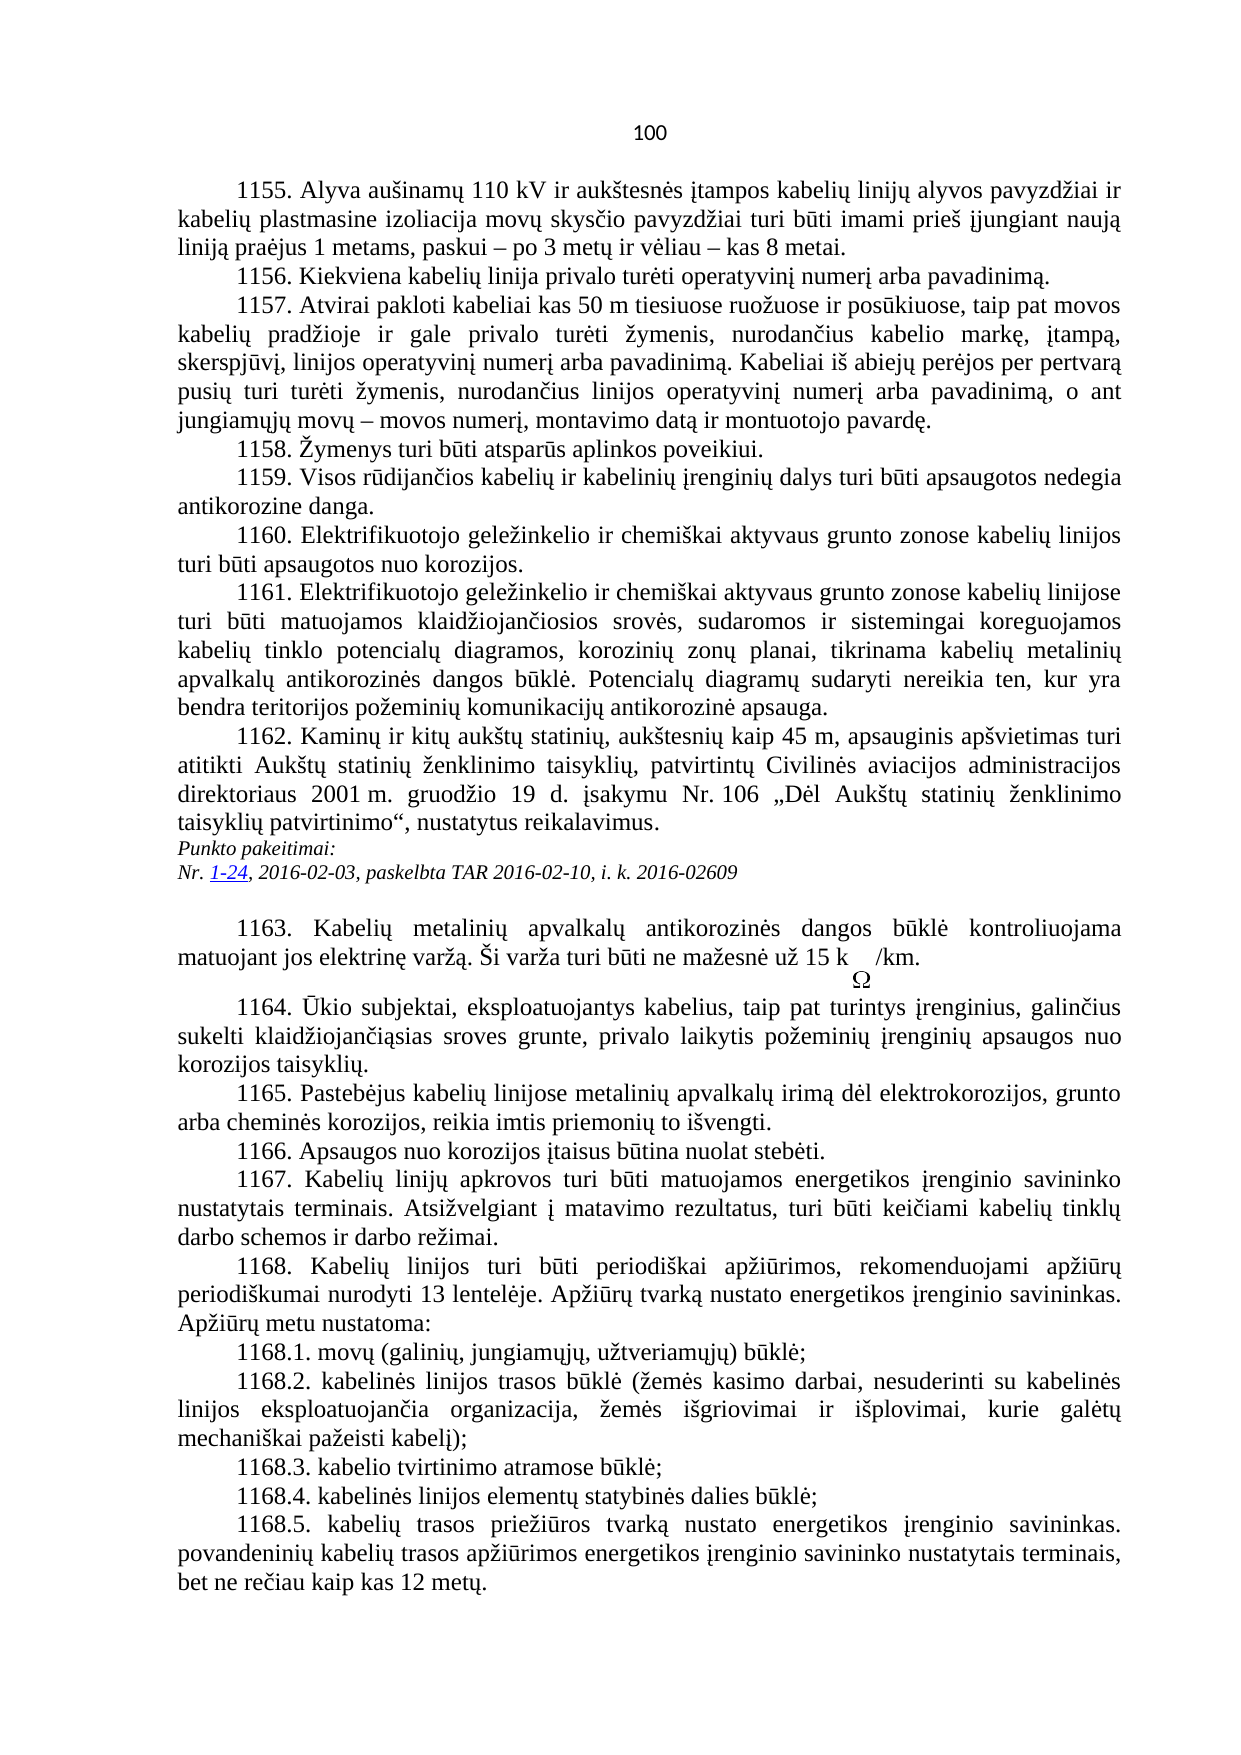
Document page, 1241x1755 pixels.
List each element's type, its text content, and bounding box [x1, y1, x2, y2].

text 1166. Apsaugos nuo korozijos įtaisus būtina nuolat stebėti. [177, 1136, 1122, 1164]
text 1156. Kiekviena kabelių linija privalo turėti operatyvinį numerį arba pavadinimą. [177, 261, 1122, 290]
text 1163. Kabelių metalinių apvalkalų antikorozinės dangos būklė kontroliuojama matuojant jos elektrinę varžą. Ši varža turi būti ne mažesnė už 15 kOMEGA/km. [177, 913, 1122, 992]
text 1167. Kabelių linijų apkrovos turi būti matuojamos energetikos įrenginio savininko nustatytais terminais. Atsižvelgiant į matavimo rezultatus, turi būti keičiami kabelių tinklų darbo schemos ir darbo režimai. [177, 1164, 1122, 1251]
text Nr. 1-24, 2016-02-03, paskelbta TAR 2016-02-10, i. k. 2016-02609 [177, 860, 1122, 884]
text 1157. Atvirai pakloti kabeliai kas 50 m tiesiuose ruožuose ir posūkiuose, taip pat movos kabelių pradžioje ir gale privalo turėti žymenis, nurodančius kabelio markę, įtampą, skerspjūvį, linijos operatyvinį numerį arba pavadinimą. Kabeliai iš abiejų perėjos per pertvarą pusių turi turėti žymenis, nurodančius linijos operatyvinį numerį arba pavadinimą, o ant jungiamųjų movų – movos numerį, montavimo datą ir montuotojo pavardę. [177, 290, 1122, 434]
text 1168.5. kabelių trasos priežiūros tvarką nustato energetikos įrenginio savininkas. povandeninių kabelių trasos apžiūrimos energetikos įrenginio savininko nustatytais terminais, bet ne rečiau kaip kas 12 metų. [177, 1509, 1122, 1596]
text 1158. Žymenys turi būti atsparūs aplinkos poveikiui. [177, 434, 1122, 462]
text 1164. Ūkio subjektai, eksploatuojantys kabelius, taip pat turintys įrenginius, galinčius sukelti klaidžiojančiąsias sroves grunte, privalo laikytis požeminių įrenginių apsaugos nuo korozijos taisyklių. [177, 992, 1122, 1078]
text 1162. Kaminų ir kitų aukštų statinių, aukštesnių kaip 45 m, apsauginis apšvietimas turi atitikti Aukštų statinių ženklinimo taisyklių, patvirtintų Civilinės aviacijos administracijos direktoriaus 2001 m. gruodžio 19 d. įsakymu Nr. 106 „Dėl Aukštų statinių ženklinimo taisyklių patvirtinimo“, nustatytus reikalavimus. [177, 721, 1122, 836]
text 1159. Visos rūdijančios kabelių ir kabelinių įrenginių dalys turi būti apsaugotos nedegia antikorozine danga. [177, 462, 1122, 520]
text 1168.4. kabelinės linijos elementų statybinės dalies būklė; [177, 1481, 1122, 1509]
text Punkto pakeitimai: [177, 836, 1122, 860]
text 1165. Pastebėjus kabelių linijose metalinių apvalkalų irimą dėl elektrokorozijos, grunto arba cheminės korozijos, reikia imtis priemonių to išvengti. [177, 1078, 1122, 1136]
text 1168.2. kabelinės linijos trasos būklė (žemės kasimo darbai, nesuderinti su kabelinės linijos eksploatuojančia organizacija, žemės išgriovimai ir išplovimai, kurie galėtų mechaniškai pažeisti kabelį); [177, 1366, 1122, 1452]
text 1168.3. kabelio tvirtinimo atramose būklė; [177, 1452, 1122, 1481]
text 1160. Elektrifikuotojo geležinkelio ir chemiškai aktyvaus grunto zonose kabelių linijos turi būti apsaugotos nuo korozijos. [177, 520, 1122, 577]
text 1168. Kabelių linijos turi būti periodiškai apžiūrimos, rekomenduojami apžiūrų periodiškumai nurodyti 13 lentelėje. Apžiūrų tvarką nustato energetikos įrenginio savininkas. Apžiūrų metu nustatoma: [177, 1251, 1122, 1337]
text 1168.1. movų (galinių, jungiamųjų, užtveriamųjų) būklė; [177, 1337, 1122, 1366]
text 1161. Elektrifikuotojo geležinkelio ir chemiškai aktyvaus grunto zonose kabelių linijose turi būti matuojamos klaidžiojančiosios srovės, sudaromos ir sistemingai koreguojamos kabelių tinklo potencialų diagramos, korozinių zonų planai, tikrinama kabelių metalinių apvalkalų antikorozinės dangos būklė. Potencialų diagramų sudaryti nereikia ten, kur yra bendra teritorijos požeminių komunikacijų antikorozinė apsauga. [177, 577, 1122, 721]
text 1155. Alyva aušinamų 110 kV ir aukštesnės įtampos kabelių linijų alyvos pavyzdžiai ir kabelių plastmasine izoliacija movų skysčio pavyzdžiai turi būti imami prieš įjungiant naują liniją praėjus 1 metams, paskui – po 3 metų ir vėliau – kas 8 metai. [177, 175, 1122, 261]
